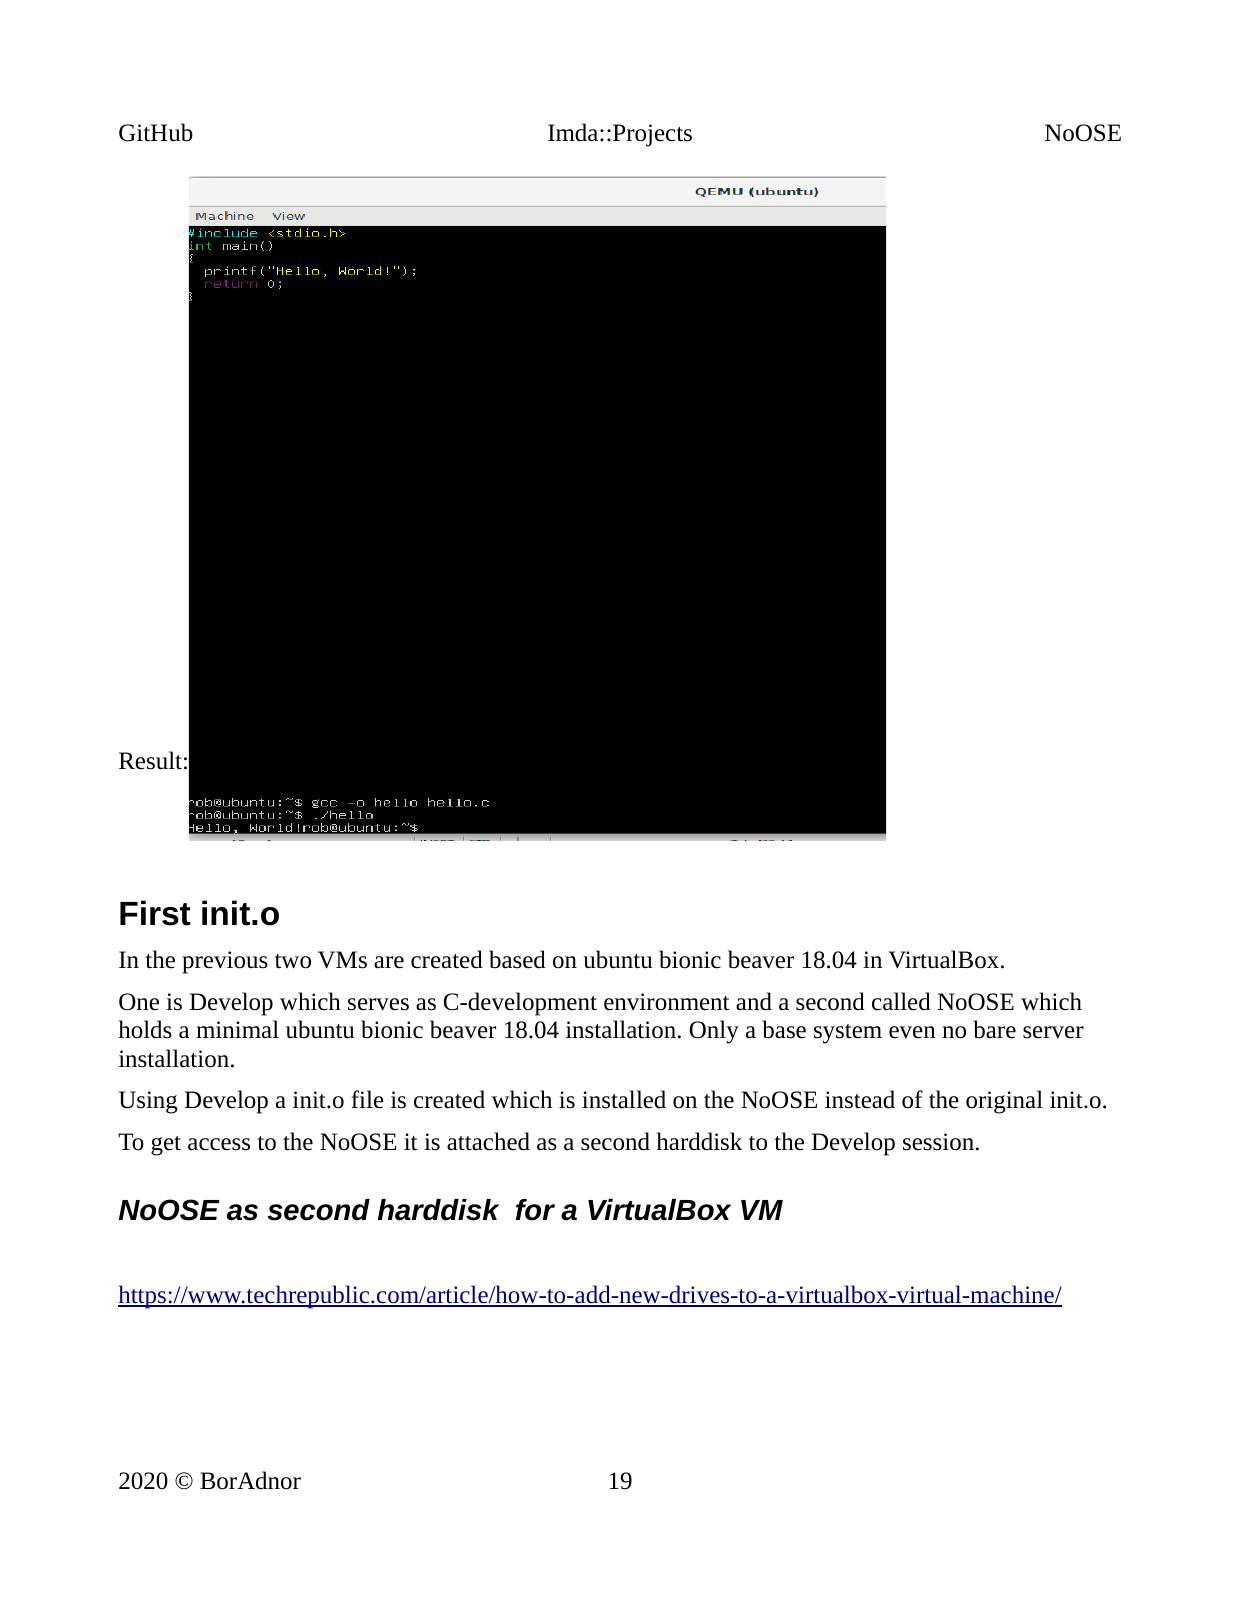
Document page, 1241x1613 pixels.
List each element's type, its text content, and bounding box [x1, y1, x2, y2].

picture [188, 176, 887, 841]
text Result: [118, 176, 188, 841]
text To get access to the NoOSE it is attached as a second harddisk to the Develop session. [118, 1127, 1122, 1155]
text In the previous two VMs are created based on ubuntu bionic beaver 18.04 in VirtualBox. [118, 945, 1122, 974]
text One is Develop which serves as C-development environment and a second called NoOSE which holds a minimal ubuntu bionic beaver 18.04 installation. Only a base system even no bare server installation. [118, 987, 1122, 1073]
text [887, 176, 1122, 841]
subtitle First init.o [118, 894, 1122, 933]
text https://www.techrepublic.com/article/how-to-add-new-drives-to-a-virtualbox-virtual-machine/ [118, 1280, 1122, 1309]
subtitle NoOSE as second harddisk for a VirtualBox VM [118, 1193, 1122, 1226]
text Using Develop a init.o file is created which is installed on the NoOSE instead of the original init.o. [118, 1085, 1122, 1114]
